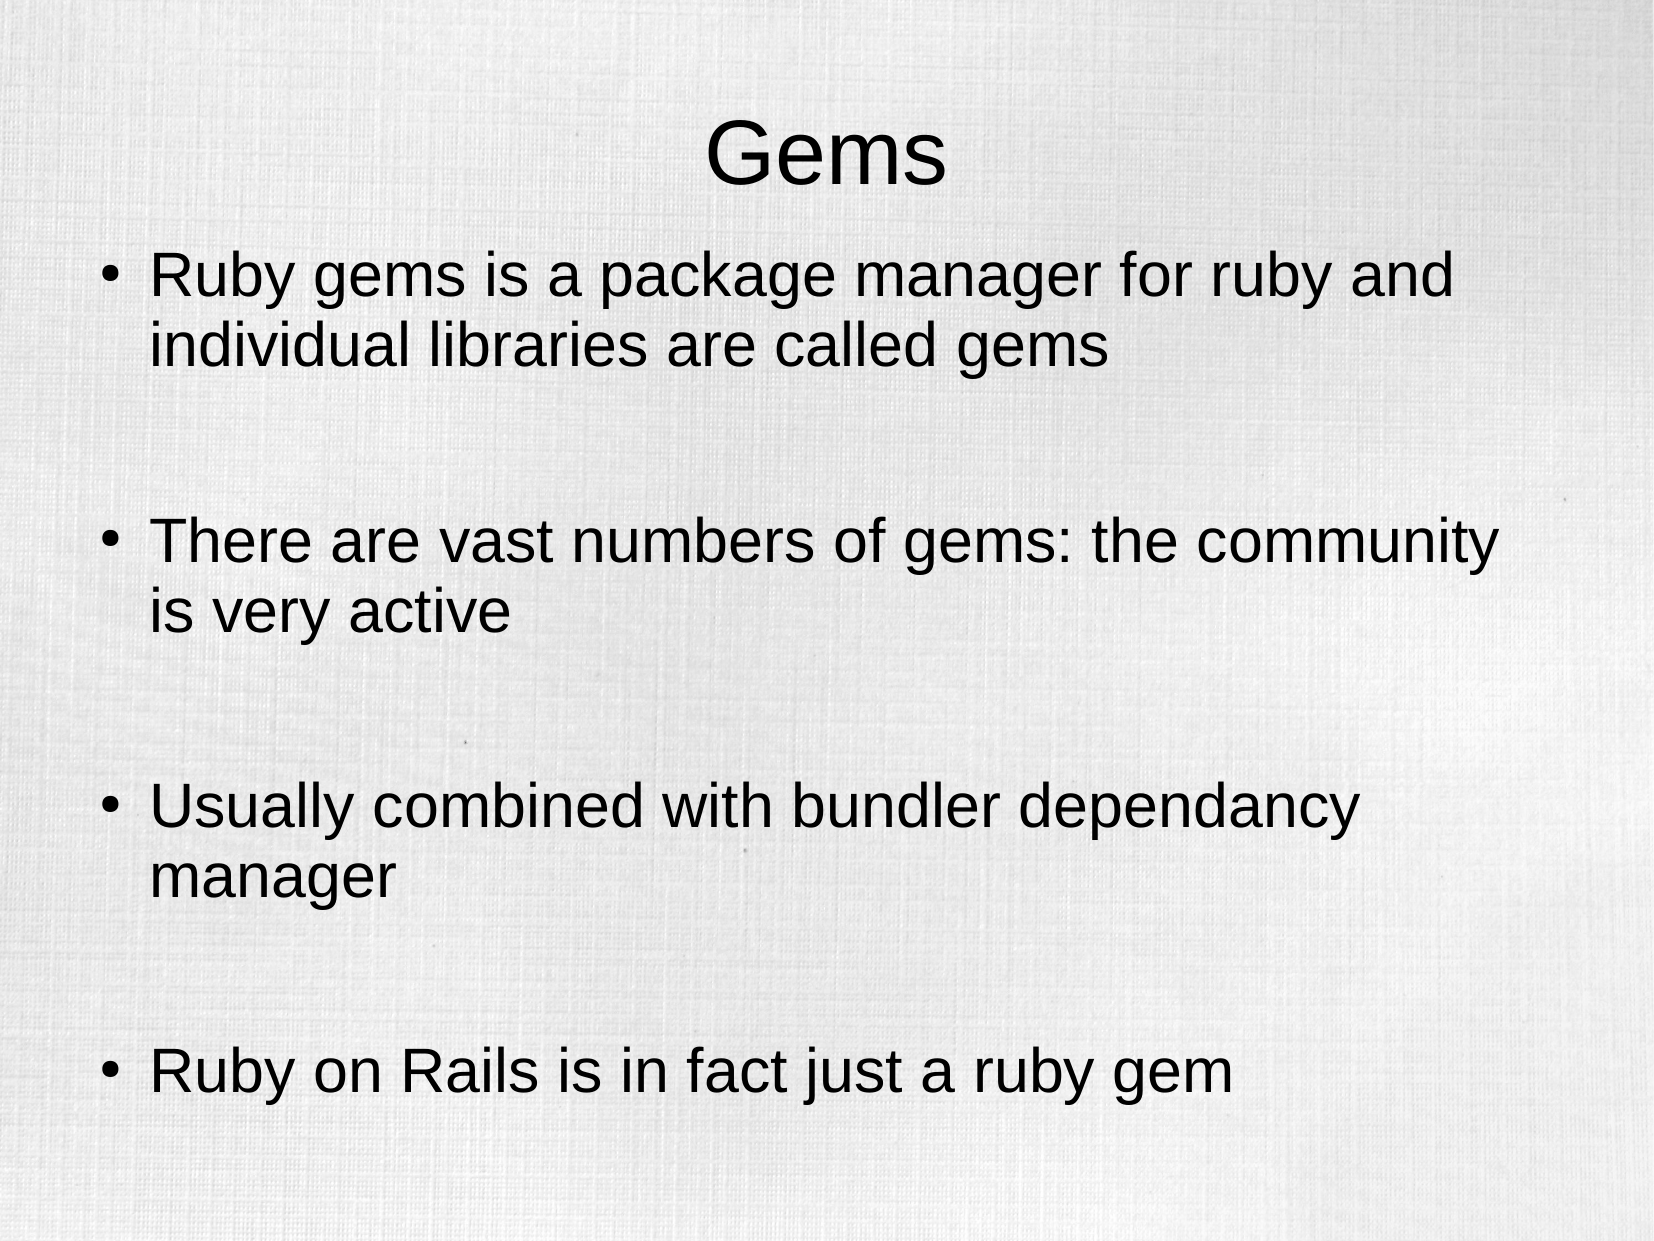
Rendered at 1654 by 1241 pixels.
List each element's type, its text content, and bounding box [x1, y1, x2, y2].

title Gems [82, 49, 1571, 257]
picture [0, 0, 1654, 1241]
list Ruby gems is a package manager for ruby and individual libraries are called gems There are vast numbers of gems: the community is very active Usually combined with bundler dependancy manager Ruby on Rails is in fact just a ruby gem [82, 240, 1538, 1111]
